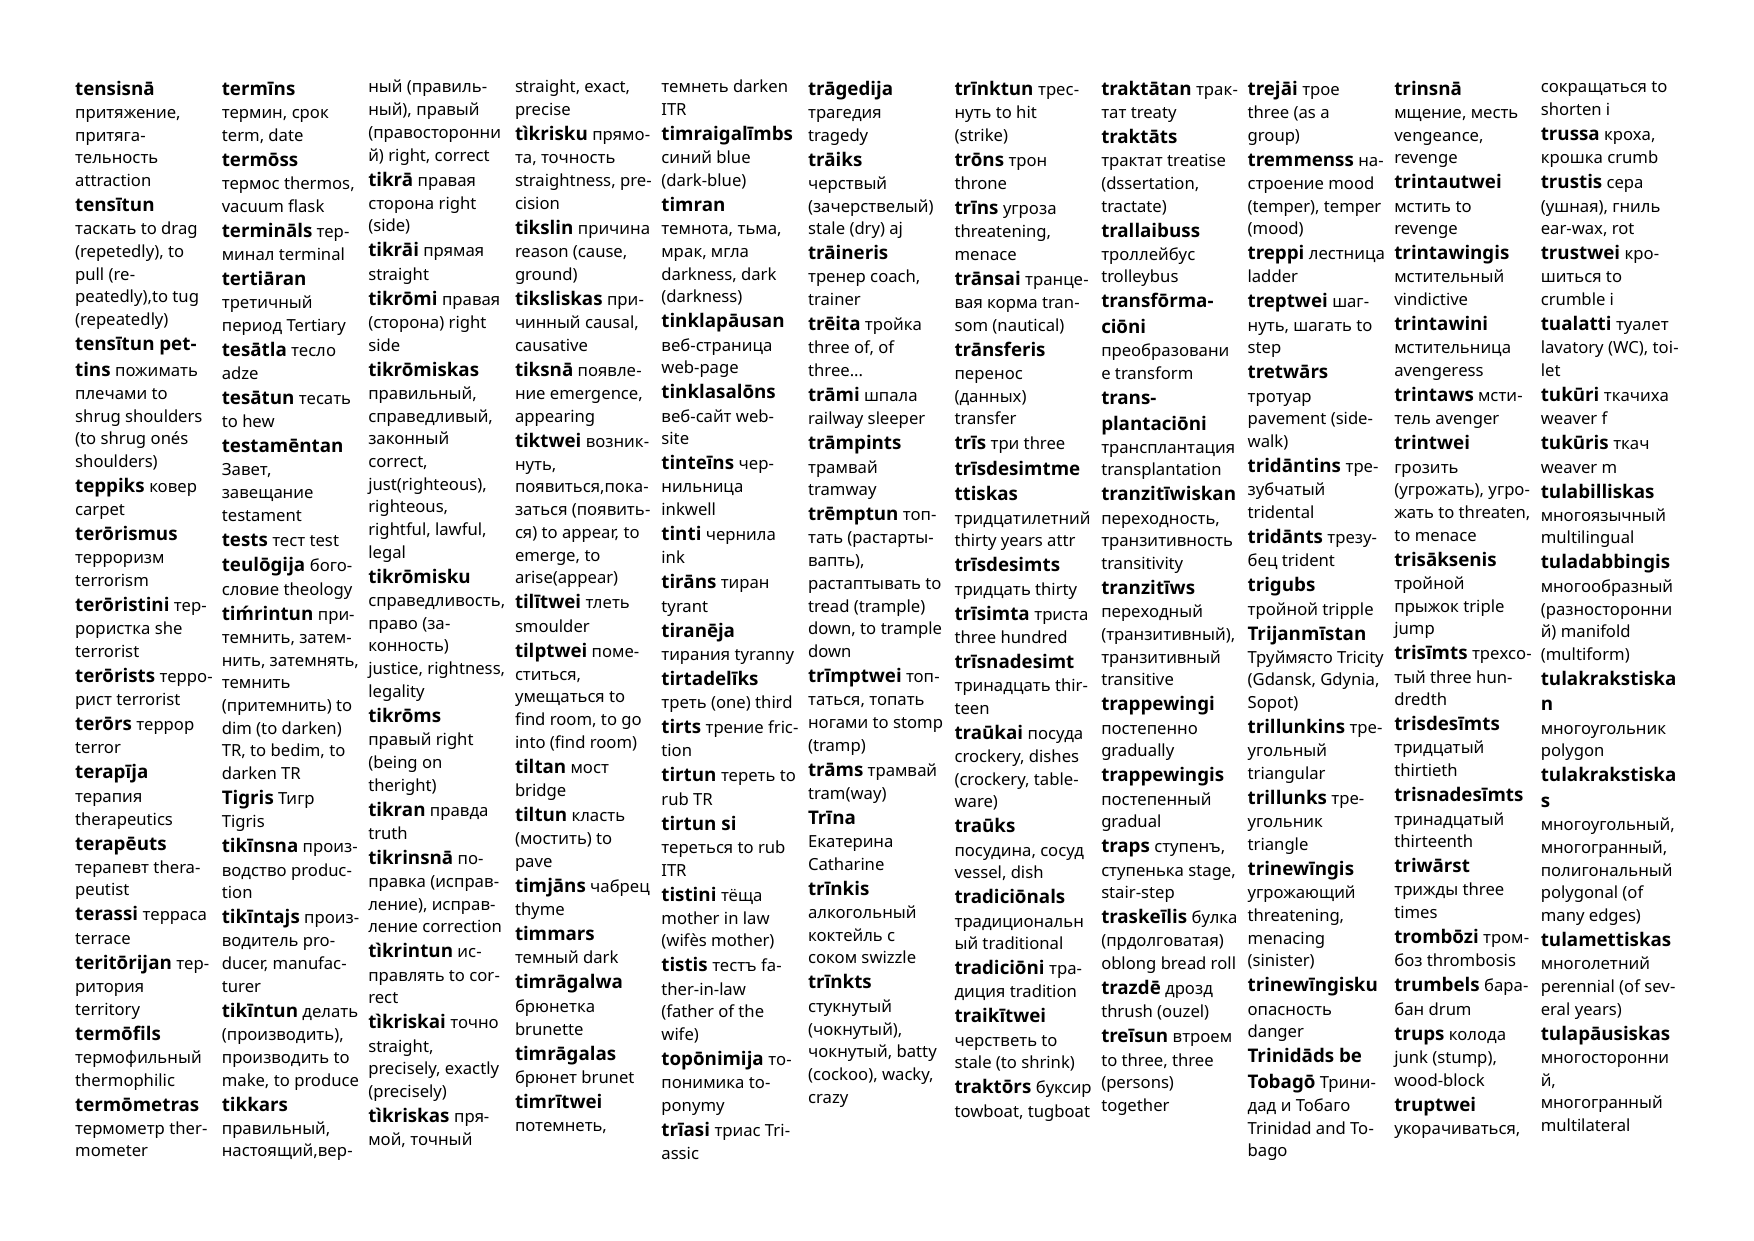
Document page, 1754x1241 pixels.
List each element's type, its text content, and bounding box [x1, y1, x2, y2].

text tistini тёща mother in law (wifès mother) [661, 881, 799, 952]
text terōrs террор terror [75, 711, 213, 759]
text trintwei грозить (угрожать), угро­жать to threaten, to menace [1394, 430, 1532, 546]
text tiksliskas при­чинный causal, causative [515, 285, 652, 356]
text tridāntins тре­зубчатый tridental [1247, 452, 1385, 523]
text termōss термос thermos, vacuum flask [222, 146, 359, 217]
text tìkrisku прямо­та, точность straightness, pre­cision [515, 120, 652, 214]
text tirāns тиран tyrant [661, 569, 799, 617]
text trinewīngis угрожающий threatening, men­acing (sinister) [1247, 855, 1385, 972]
text traūks посудина, сосуд vessel, dish [954, 813, 1092, 884]
text trisāksenis тройной прыжок triple jump [1394, 546, 1532, 640]
text trisnadesīmts тринадцатый thir­teenth [1394, 782, 1532, 852]
text tìkrintun ис­правлять to cor­rect [368, 938, 506, 1009]
text timran темнота, тьма, мрак, мгла darkness, dark (darkness) [661, 191, 799, 308]
text tensisnā притя­жение, притяга­тельность attrac­tion [75, 75, 213, 191]
text tikīnsna произ­водство produc­tion [222, 833, 359, 903]
text terapēuts терапевт thera­peutist [75, 830, 213, 901]
text tensītun таскать to drag (repet­edly), to pull (re­peatedly),to tug (repeatedly) [75, 191, 213, 330]
text tiltun класть (мо­стить) to pave [515, 801, 652, 872]
text traktātan трак­тат treaty [1101, 75, 1238, 123]
text tirtadelīks треть (one) third [661, 665, 799, 713]
text timrāgalwa брюнетка brunette [515, 969, 652, 1040]
text tualatti туалет lavatory (WC), toi­let [1541, 311, 1679, 381]
text trīsimta триста three hundred [954, 600, 1092, 648]
text timmars темный dark [515, 921, 652, 969]
text traktōrs буксир towboat, tugboat [954, 1074, 1092, 1122]
text termōmetras термометр ther­mometer [75, 1091, 213, 1162]
text tikran правда truth [368, 796, 506, 844]
text traikītwei черст­веть to stale (to shrink) [954, 1003, 1092, 1074]
text trintautwei мстить to revenge [1394, 169, 1532, 239]
text timrītwei потем­неть, [515, 1088, 652, 1136]
text tulakrakstiskas многоугольный, многогранный, полигональный polygonal (of many edges) [1541, 762, 1679, 926]
text ный (правиль­ный), правый (правосторонний) right, correct [368, 75, 506, 166]
text terassi терраса terrace [75, 901, 213, 949]
text trīasi триас Tri­assic [661, 1116, 799, 1164]
text tulakrakstiskan многоугольник polygon [1541, 665, 1679, 762]
text tìkriskas пря­мой, точный [368, 1102, 506, 1151]
text traūkai посуда crockery, dishes (crockery, table­ware) [954, 719, 1092, 813]
text tikrōmisku справедливость, право (за­конность) justice, rightness, legality [368, 563, 506, 702]
text tirtun si тереть­ся to rub ITR [661, 810, 799, 881]
text Trīna Екатерина Catharine [808, 804, 945, 875]
text trinewīngisku опасность danger [1247, 972, 1385, 1043]
text tesātla тесло adze [222, 336, 359, 384]
text tensītun pet­tins пожи­мать плечами to shrug shoulders (to shrug onés shoul­ders) [75, 330, 213, 472]
text topōnimija то­понимика to­ponymy [661, 1045, 799, 1116]
text темнеть darken ITR [661, 75, 799, 120]
text termināls тер­минал terminal [222, 217, 359, 265]
text сокра­щаться to shorten i [1541, 75, 1679, 120]
text treppi лестница ladder [1247, 239, 1385, 288]
text trinsnā мщение, месть vengeance, revenge [1394, 75, 1532, 169]
text tikrōmi правая (сторона) right side [368, 285, 506, 356]
text tikrōms правый right (being on theright) [368, 702, 506, 796]
text truptwei укора­чиваться, [1394, 1091, 1532, 1139]
text trallaibuss трол­лейбус trolleybus [1101, 217, 1238, 288]
text trīnktun трес­нуть to hit (strike) [954, 75, 1092, 146]
text trīsdesimtmet­tiskas тридцати­летний thirty years attr [954, 455, 1092, 552]
text trīnkis алкоголь­ный коктейль с соком swizzle [808, 875, 945, 969]
text tests тест test [222, 526, 359, 552]
text treīsun втроем to three, three (per­sons) together [1101, 1023, 1238, 1116]
text tiranēja тирания tyranny [661, 617, 799, 665]
text tradiciōni тра­диция tradition [954, 954, 1092, 1003]
text tikīntajs произ­водитель pro­ducer, manufac­turer [222, 903, 359, 997]
text trāiks черствый (зачерствелый) stale (dry) aj [808, 146, 945, 239]
text terōrists терро­рист terrorist [75, 662, 213, 711]
text tikīntun делать (производить), производить to make, to produce [222, 997, 359, 1091]
text trāineris тренер coach, trainer [808, 239, 945, 311]
text straight, exact, precise [515, 75, 652, 120]
text tranzitīwiskan переходность, транзитивность transitivity [1101, 481, 1238, 574]
text trīns угроза threatening, men­ace [954, 194, 1092, 265]
text traskeīlis булка (прдолговатая) oblong bread roll [1101, 903, 1238, 974]
text tirtun тереть to rub TR [661, 762, 799, 810]
text termōfils термо­фильный ther­mophilic [75, 1020, 213, 1091]
text tinteīns чер­нильница inkwell [661, 449, 799, 521]
text tikrā правая сто­рона right (side) [368, 166, 506, 237]
text tiktwei возник­нуть, появиться,пока­заться (появить­ся) to appear, to emerge, to arise(appear) [515, 427, 652, 589]
text tìkriskai точно straight, precisely, exactly (precisely) [368, 1009, 506, 1102]
text transfōrma­ciōni преобразование transform [1101, 288, 1238, 384]
text trīmptwei топ­таться, топать но­гами to stomp (tramp) [808, 662, 945, 756]
text tukūri ткачиха weaver f [1541, 381, 1679, 430]
text tretwārs тротуар pavement (side­walk) [1247, 359, 1385, 452]
text trustis сера (уш­ная), гниль ear-wax, rot [1541, 169, 1679, 239]
text trups колода junk (stump), wood-block [1394, 1020, 1532, 1091]
text tistis тестъ fa­ther-in-law (father of the wife) [661, 952, 799, 1045]
text tikrāi прямая straight [368, 237, 506, 285]
text treptwei шаг­нуть, шагать to step [1247, 288, 1385, 359]
text tulamettiskas многолетний perennial (of sev­eral years) [1541, 926, 1679, 1020]
text tinti чернила ink [661, 521, 799, 569]
text trombōzi тром­боз thrombosis [1394, 923, 1532, 972]
text tiksnā появле­ние emergence, appearing [515, 356, 652, 427]
text triwārst трижды three times [1394, 852, 1532, 923]
text teulōgija бого­словие theology [222, 552, 359, 600]
text trillunkins тре­угольный triangu­lar [1247, 713, 1385, 784]
text trīnkts стукнутый (чокнутый), чокну­тый, batty (cockoo), wacky, crazy [808, 969, 945, 1108]
text tesātun тесать to hew [222, 384, 359, 432]
text trumbels бара­бан drum [1394, 972, 1532, 1020]
text tranzitīws пере­ходный (транзи­тивный), транзи­тивный transitive [1101, 574, 1238, 691]
text trāms трамвай tram(way) [808, 756, 945, 804]
text trīs три three [954, 430, 1092, 455]
text timrāgalas брю­нет brunet [515, 1040, 652, 1088]
text tiltan мост bridge [515, 753, 652, 801]
text tulabilliskas многоязычный multilingual [1541, 478, 1679, 549]
text teritōrijan тер­ритория territory [75, 949, 213, 1020]
text trappewingis постепенный gradual [1101, 762, 1238, 833]
text tertiāran третич­ный период Ter­tiary [222, 265, 359, 336]
text timjāns чабрец thyme [515, 872, 652, 921]
text trejāi трое three (as a group) [1247, 75, 1385, 146]
text terapīja терапия therapeutics [75, 759, 213, 830]
text tukūris ткач weaver m [1541, 430, 1679, 478]
text tulapāusiskas многосторонний, многогранный multilateral [1541, 1020, 1679, 1136]
text traktāts трактат treatise (dsserta­tion, tractate) [1101, 123, 1238, 217]
text trigubs тройной tripple [1247, 572, 1385, 620]
text tuladabbingis многообразный (разносторонний) manifold (multi­form) [1541, 549, 1679, 665]
text trīsnadesimt тринадцать thir­teen [954, 648, 1092, 719]
text trānsferis пере­нос (данных) transfer [954, 336, 1092, 430]
text tikkars правиль­ный, настоящий,вер­ [222, 1091, 359, 1162]
text teppiks ковер carpet [75, 472, 213, 521]
text trintawingis мстительный vin­dictive [1394, 239, 1532, 311]
text trīsdesimts тридцать thirty [954, 552, 1092, 600]
text traps ступенъ, ступенька stage, stair-step [1101, 833, 1238, 903]
text trillunks тре­угольник triangle [1247, 784, 1385, 855]
text trāmi шпала rail­way sleeper [808, 381, 945, 430]
text trāmpints трам­вай tramway [808, 430, 945, 501]
text trisdesīmts тридцатый thirti­eth [1394, 711, 1532, 782]
text timraigalīmbs синий blue (dark-blue) [661, 120, 799, 191]
text trazdē дрозд thrush (ouzel) [1101, 974, 1238, 1023]
text tinklasalōns веб-сайт web-site [661, 379, 799, 449]
text tridānts трезу­бец trident [1247, 523, 1385, 572]
text Tigris Тигр Tigris [222, 784, 359, 833]
text testamēntan Завет, завещание testament [222, 432, 359, 526]
text trans­plantaciōni транспланта­ция transplantation [1101, 384, 1238, 481]
text terōristini тер­рористка she ter­rorist [75, 591, 213, 662]
text trāgedija траге­дия tragedy [808, 75, 945, 146]
text trēmptun топ­тать (растарты­вапть), растапты­вать to tread (trample) down, to trample down [808, 501, 945, 662]
text trussa кроха, крошка crumb [1541, 120, 1679, 169]
text tirts трение fric­tion [661, 713, 799, 762]
text tremmenss на­строение mood (temper), temper (mood) [1247, 146, 1385, 239]
text Trinidāds be Tobagō Трини­дад и Тобаго Trinidad and To­bago [1247, 1043, 1385, 1162]
text trōns трон throne [954, 146, 1092, 194]
text tikrinsnā по­правка (исправ­ление), исправ-ление correction [368, 844, 506, 938]
text terōrismus тер­роризм terrorism [75, 521, 213, 591]
text tradiciōnals традициональный traditional [954, 884, 1092, 954]
text trustwei кро­шиться to crumble i [1541, 239, 1679, 311]
text tilītwei тлеть smoulder [515, 589, 652, 637]
text tilptwei поме­ститься, умещать­ся to find room, to go into (find room) [515, 637, 652, 753]
text termīns термин, срок term, date [222, 75, 359, 146]
text trintawini мсти­тельница avenger­ess [1394, 311, 1532, 381]
text trēita тройка three of, of three... [808, 311, 945, 381]
text Trijanmīstan Труймясто Tricity (Gdansk, Gdynia, Sopot) [1247, 620, 1385, 713]
text trisīmts трехсо­тый three hun­dredth [1394, 640, 1532, 711]
text trintaws мсти­тель avenger [1394, 381, 1532, 430]
text tikrōmiskas правильный, справедливый, законный correct, just(righteous), righteous, rightful, lawful, legal [368, 356, 506, 563]
text tiḿrintun при­темнить, затем­нить, затемнять, темнить (притем­нить) to dim (to darken) TR, to be­dim, to darken TR [222, 600, 359, 784]
text tinklapāusan веб-страница web-page [661, 308, 799, 379]
text trappewingi по­степенно gradu­ally [1101, 691, 1238, 762]
text trānsai транце­вая корма tran­som (nautical) [954, 265, 1092, 336]
text tikslin причина reason (cause, ground) [515, 214, 652, 285]
